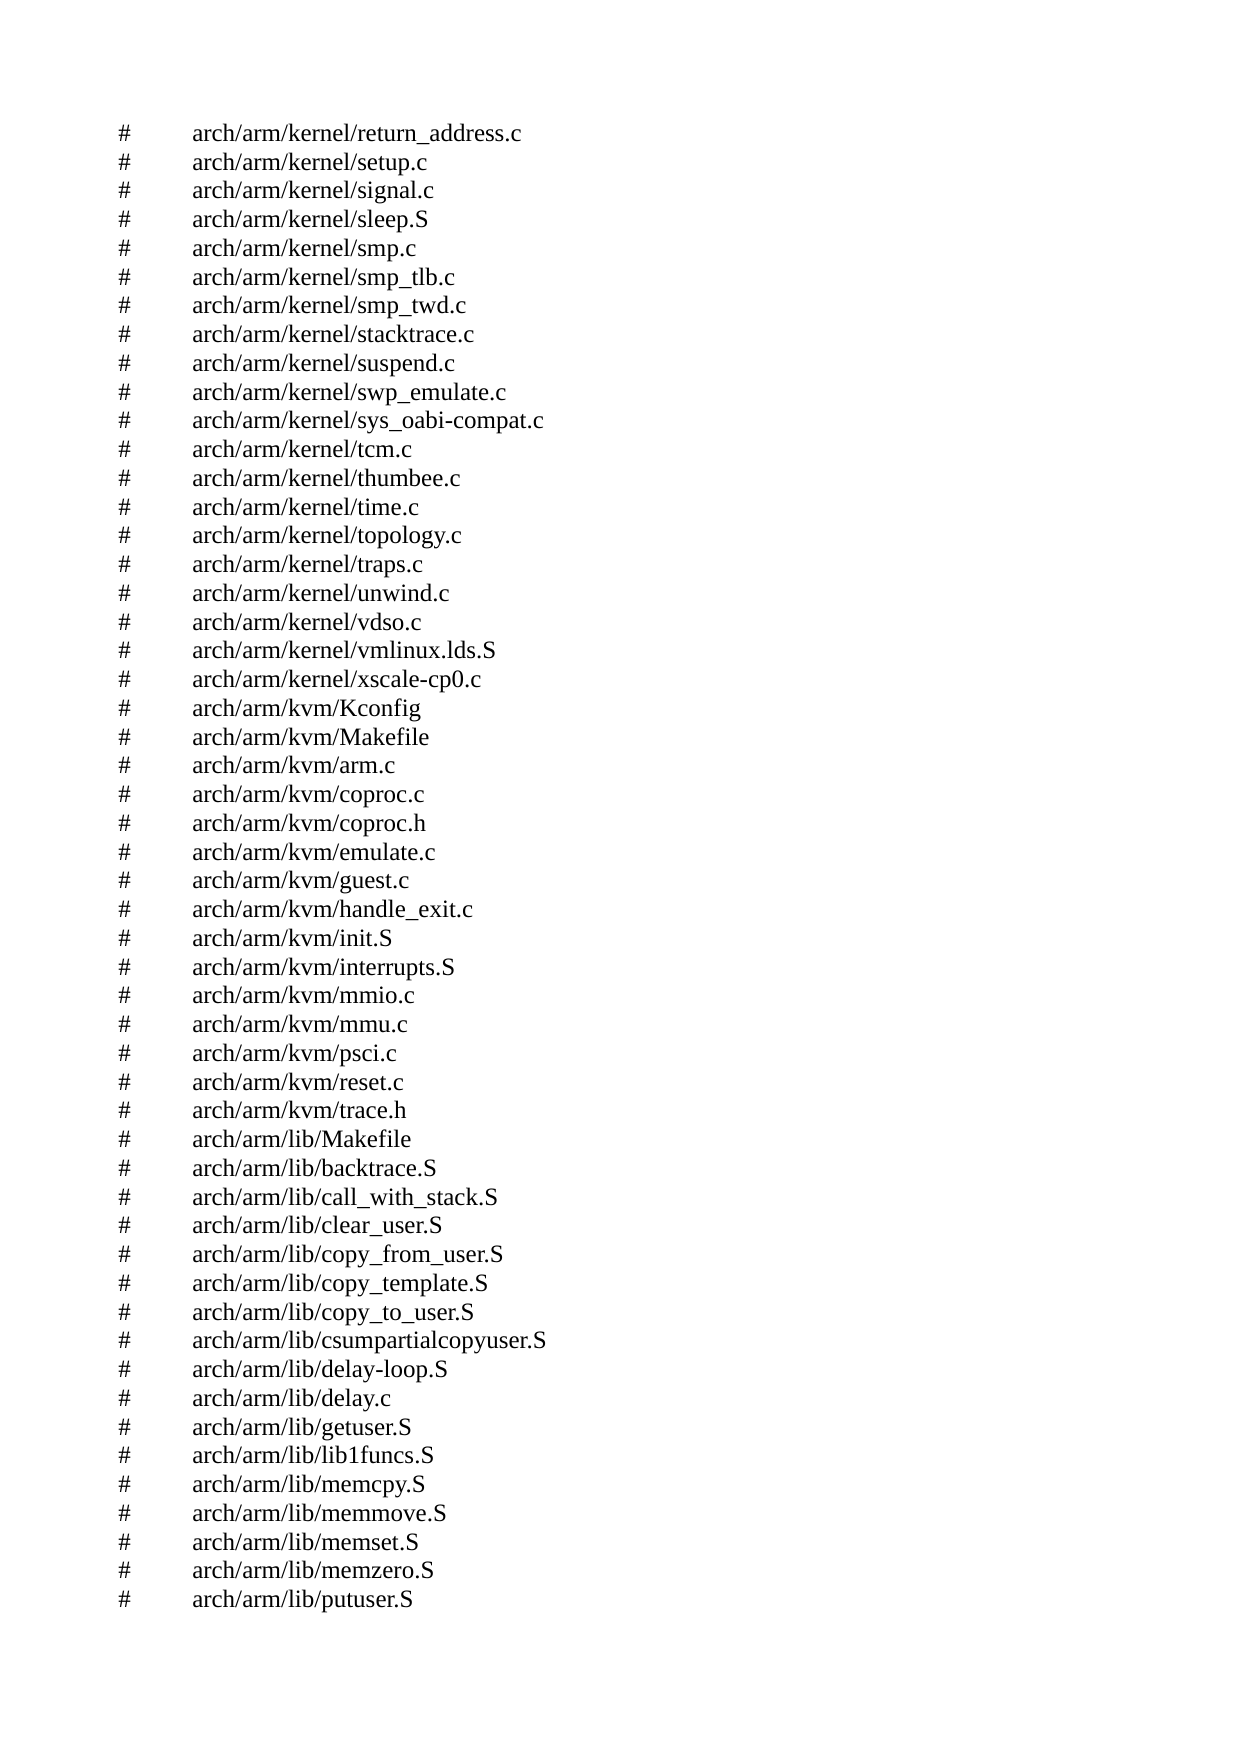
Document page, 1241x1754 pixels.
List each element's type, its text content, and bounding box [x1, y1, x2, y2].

text # arch/arm/lib/delay.c [118, 1383, 1122, 1412]
text # arch/arm/lib/copy_from_user.S [118, 1239, 1122, 1268]
text # arch/arm/lib/backtrace.S [118, 1153, 1122, 1182]
text # arch/arm/kernel/time.c [118, 492, 1122, 521]
text # arch/arm/kvm/handle_exit.c [118, 894, 1122, 923]
text # arch/arm/kvm/emulate.c [118, 837, 1122, 866]
text # arch/arm/kernel/vdso.c [118, 607, 1122, 636]
text # arch/arm/kernel/return_address.c [118, 118, 1122, 147]
text # arch/arm/kernel/smp.c [118, 233, 1122, 262]
text # arch/arm/kernel/smp_tlb.c [118, 262, 1122, 291]
text # arch/arm/kernel/signal.c [118, 176, 1122, 204]
text # arch/arm/kvm/trace.h [118, 1096, 1122, 1124]
text # arch/arm/lib/getuser.S [118, 1412, 1122, 1441]
text # arch/arm/kernel/setup.c [118, 147, 1122, 176]
text # arch/arm/lib/Makefile [118, 1124, 1122, 1153]
text # arch/arm/kernel/suspend.c [118, 348, 1122, 377]
text # arch/arm/kvm/Makefile [118, 722, 1122, 751]
text # arch/arm/lib/csumpartialcopyuser.S [118, 1326, 1122, 1354]
text # arch/arm/kvm/init.S [118, 923, 1122, 952]
text # arch/arm/kvm/interrupts.S [118, 952, 1122, 981]
text # arch/arm/kvm/arm.c [118, 751, 1122, 779]
text # arch/arm/lib/lib1funcs.S [118, 1441, 1122, 1469]
text # arch/arm/kernel/topology.c [118, 521, 1122, 549]
text # arch/arm/kernel/thumbee.c [118, 463, 1122, 492]
text # arch/arm/lib/copy_template.S [118, 1268, 1122, 1297]
text # arch/arm/kvm/mmio.c [118, 981, 1122, 1009]
text # arch/arm/kernel/unwind.c [118, 578, 1122, 607]
text # arch/arm/kvm/coproc.h [118, 808, 1122, 837]
text # arch/arm/kernel/sys_oabi-compat.c [118, 406, 1122, 434]
text # arch/arm/kernel/traps.c [118, 549, 1122, 578]
text # arch/arm/kernel/swp_emulate.c [118, 377, 1122, 406]
text # arch/arm/lib/call_with_stack.S [118, 1182, 1122, 1211]
text # arch/arm/kernel/smp_twd.c [118, 291, 1122, 319]
text # arch/arm/kernel/xscale-cp0.c [118, 664, 1122, 693]
text # arch/arm/lib/copy_to_user.S [118, 1297, 1122, 1326]
text # arch/arm/kvm/Kconfig [118, 693, 1122, 722]
text # arch/arm/kvm/coproc.c [118, 779, 1122, 808]
text # arch/arm/kvm/reset.c [118, 1067, 1122, 1096]
text # arch/arm/lib/memzero.S [118, 1556, 1122, 1584]
text # arch/arm/lib/memcpy.S [118, 1469, 1122, 1498]
text # arch/arm/kvm/mmu.c [118, 1009, 1122, 1038]
text # arch/arm/lib/putuser.S [118, 1584, 1122, 1613]
text # arch/arm/lib/clear_user.S [118, 1211, 1122, 1239]
text # arch/arm/lib/delay-loop.S [118, 1354, 1122, 1383]
text # arch/arm/kvm/psci.c [118, 1038, 1122, 1067]
text # arch/arm/kvm/guest.c [118, 866, 1122, 894]
text # arch/arm/lib/memset.S [118, 1527, 1122, 1556]
text # arch/arm/kernel/tcm.c [118, 434, 1122, 463]
text # arch/arm/lib/memmove.S [118, 1498, 1122, 1527]
text # arch/arm/kernel/sleep.S [118, 204, 1122, 233]
text # arch/arm/kernel/stacktrace.c [118, 319, 1122, 348]
text # arch/arm/kernel/vmlinux.lds.S [118, 636, 1122, 664]
